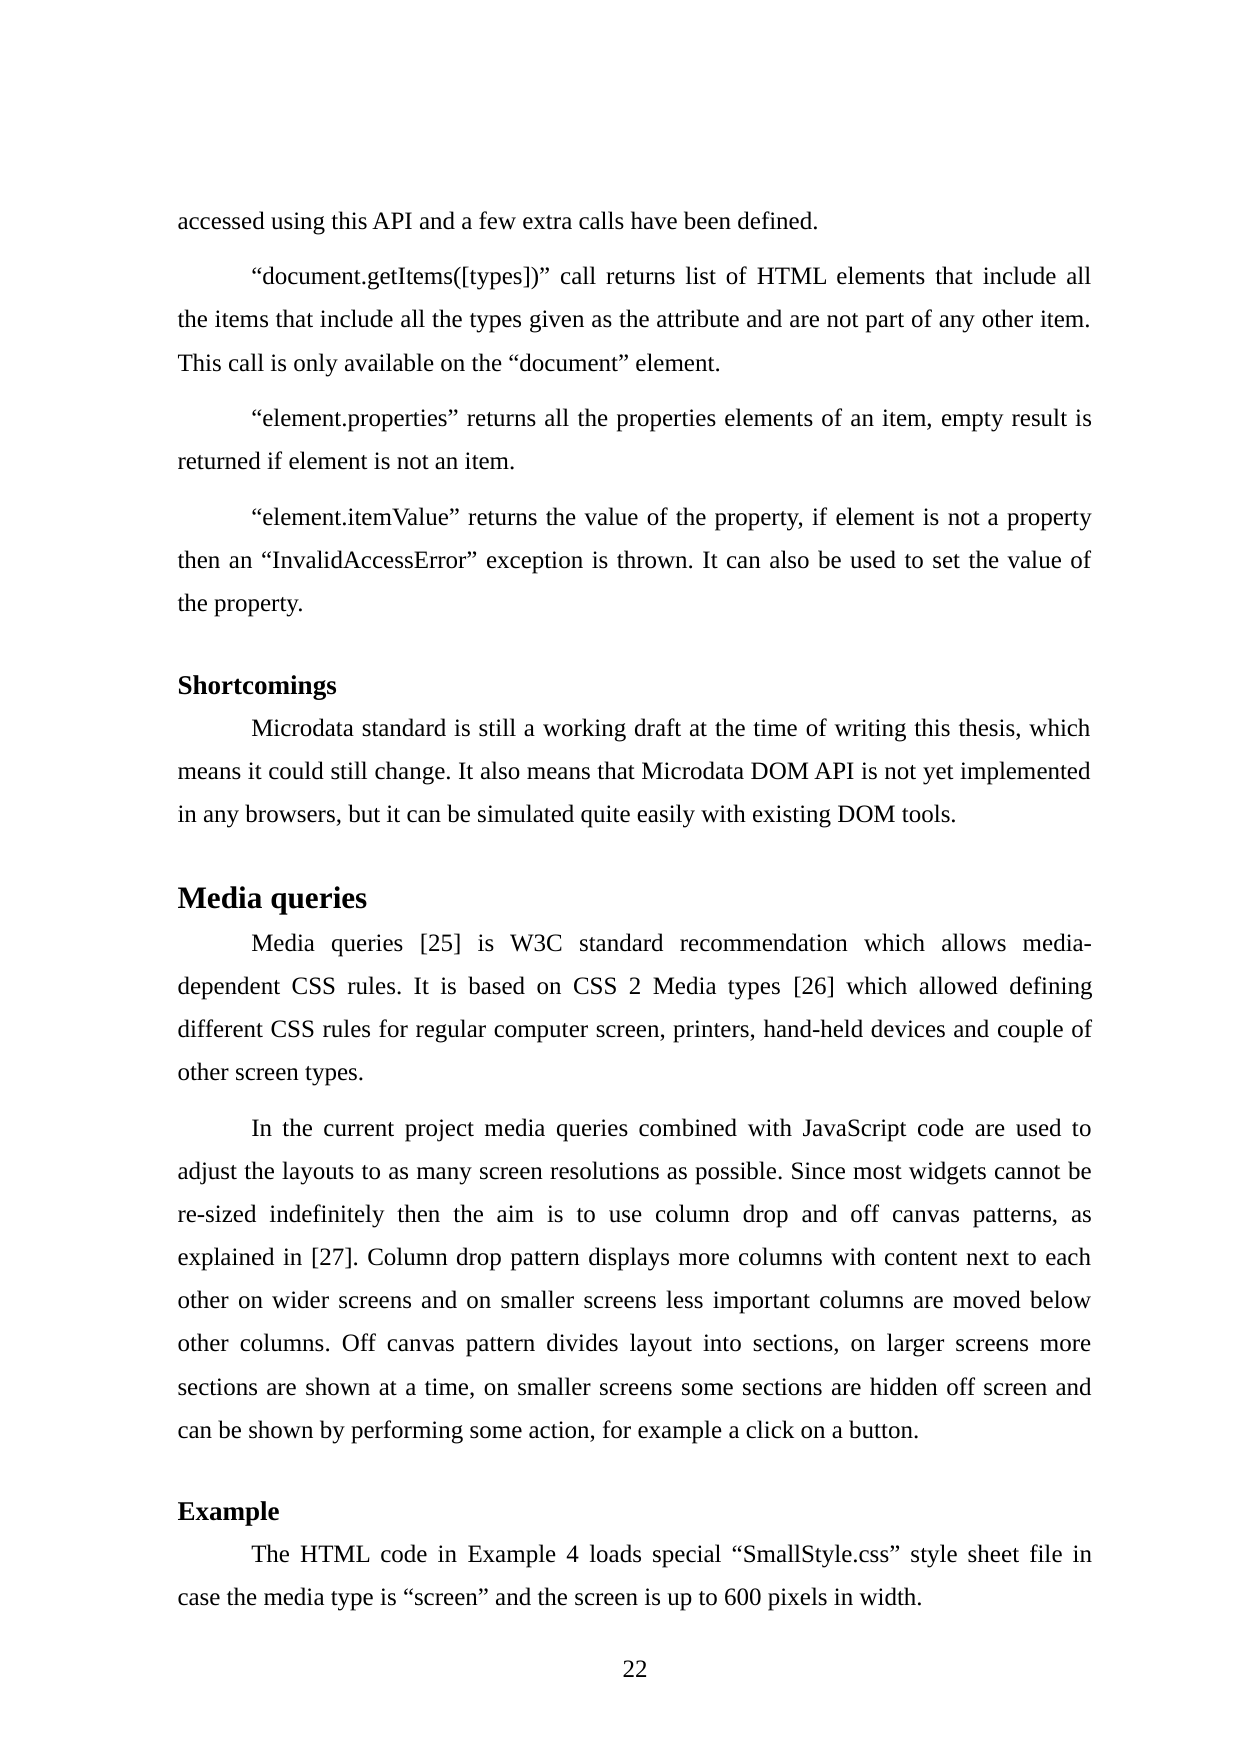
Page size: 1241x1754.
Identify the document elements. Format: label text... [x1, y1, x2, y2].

text “element.itemValue” returns the value of the property, if element is not a property then an “InvalidAccessError” exception is thrown. It can also be used to set the value of the property. [177, 502, 1093, 617]
text accessed using this API and a few extra calls have been defined. [177, 206, 1093, 234]
text “document.getItems([types])” call returns list of HTML elements that include all the items that include all the types given as the attribute and are not part of any other item. This call is only available on the “document” element. [177, 261, 1093, 376]
text In the current project media queries combined with JavaScript code are used to adjust the layouts to as many screen resolutions as possible. Since most widgets cannot be re-sized indefinitely then the aim is to use column drop and off canvas patterns, as explained in [27]. Column drop pattern displays more columns with content next to each other on wider screens and on smaller screens less important columns are moved below other columns. Off canvas pattern divides layout into sections, on larger screens more sections are shown at a time, on smaller screens some sections are hidden off screen and can be shown by performing some action, for example a click on a button. [177, 1113, 1093, 1443]
text “element.properties” returns all the properties elements of an item, empty result is returned if element is not an item. [177, 403, 1093, 475]
text Microdata standard is still a working draft at the time of writing this thesis, which means it could still change. It also means that Microdata DOM API is not yet implemented in any browsers, but it can be simulated quite easily with existing DOM tools. [177, 713, 1093, 828]
subtitle Example [177, 1495, 1093, 1527]
text The HTML code in Example 4 loads special “SmallStyle.css” style sheet file in case the media type is “screen” and the screen is up to 600 pixels in width. [177, 1539, 1093, 1611]
subtitle Media queries [177, 879, 1093, 915]
subtitle Shortcomings [177, 669, 1093, 700]
text Media queries [25] is W3C standard recommendation which allows media-dependent CSS rules. It is based on CSS 2 Media types [26] which allowed defining different CSS rules for regular computer screen, printers, hand-held devices and couple of other screen types. [177, 928, 1093, 1086]
